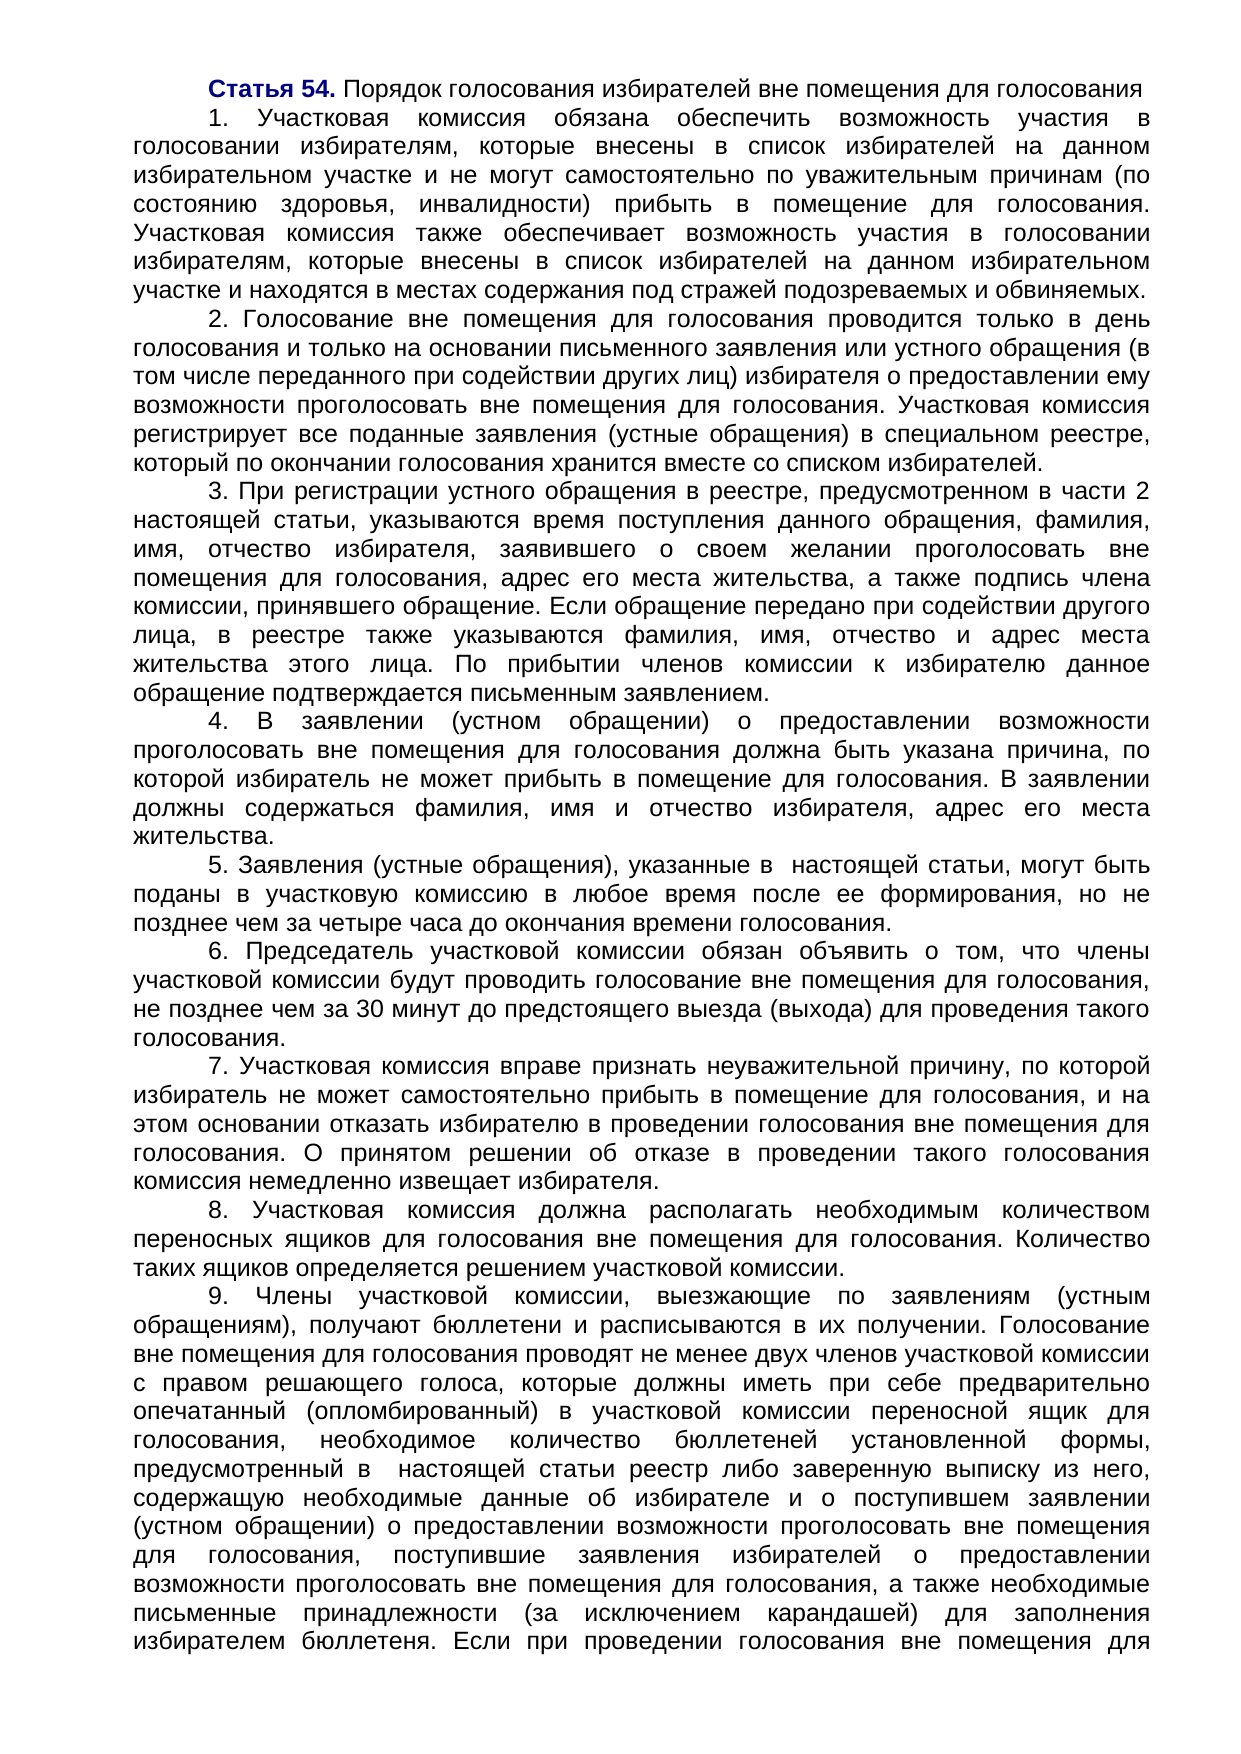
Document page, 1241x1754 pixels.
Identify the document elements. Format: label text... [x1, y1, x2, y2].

text 4. В заявлении (устном обращении) о предоставлении возможности проголосовать вне помещения для голосования должна быть указана причина, по которой избиратель не может прибыть в помещение для голосования. В заявлении должны содержаться фамилия, имя и отчество избирателя, адрес его места жительства. [133, 706, 1152, 850]
text 2. Голосование вне помещения для голосования проводится только в день голосования и только на основании письменного заявления или устного обращения (в том числе переданного при содействии других лиц) избирателя о предоставлении ему возможности проголосовать вне помещения для голосования. Участковая комиссия регистрирует все поданные заявления (устные обращения) в специальном реестре, который по окончании голосования хранится вместе со списком избирателей. [133, 304, 1152, 476]
text 5. Заявления (устные обращения), указанные в настоящей статьи, могут быть поданы в участковую комиссию в любое время после ее формирования, но не позднее чем за четыре часа до окончания времени голосования. [133, 850, 1152, 936]
text 3. При регистрации устного обращения в реестре, предусмотренном в части 2 настоящей статьи, указываются время поступления данного обращения, фамилия, имя, отчество избирателя, заявившего о своем желании проголосовать вне помещения для голосования, адрес его места жительства, а также подпись члена комиссии, принявшего обращение. Если обращение передано при содействии другого лица, в реестре также указываются фамилия, имя, отчество и адрес места жительства этого лица. По прибытии членов комиссии к избирателю данное обращение подтверждается письменным заявлением. [133, 476, 1152, 706]
text 7. Участковая комиссия вправе признать неуважительной причину, по которой избиратель не может самостоятельно прибыть в помещение для голосования, и на этом основании отказать избирателю в проведении голосования вне помещения для голосования. О принятом решении об отказе в проведении такого голосования комиссия немедленно извещает избирателя. [133, 1051, 1152, 1195]
text 9. Члены участковой комиссии, выезжающие по заявлениям (устным обращениям), получают бюллетени и расписываются в их получении. Голосование вне помещения для голосования проводят не менее двух членов участковой комиссии с правом решающего голоса, которые должны иметь при себе предварительно опечатанный (опломбированный) в участковой комиссии переносной ящик для голосования, необходимое количество бюллетеней установленной формы, предусмотренный в настоящей статьи реестр либо заверенную выписку из него, содержащую необходимые данные об избирателе и о поступившем заявлении (устном обращении) о предоставлении возможности проголосовать вне помещения для голосования, поступившие заявления избирателей о предоставлении возможности проголосовать вне помещения для голосования, а также необходимые письменные принадлежности (за исключением карандашей) для заполнения избирателем бюллетеня. Если при проведении голосования вне помещения для [133, 1281, 1152, 1655]
text 8. Участковая комиссия должна располагать необходимым количеством переносных ящиков для голосования вне помещения для голосования. Количество таких ящиков определяется решением участковой комиссии. [133, 1195, 1152, 1281]
text 1. Участковая комиссия обязана обеспечить возможность участия в голосовании избирателям, которые внесены в список избирателей на данном избирательном участке и не могут самостоятельно по уважительным причинам (по состоянию здоровья, инвалидности) прибыть в помещение для голосования. Участковая комиссия также обеспечивает возможность участия в голосовании избирателям, которые внесены в список избирателей на данном избирательном участке и находятся в местах содержания под стражей подозреваемых и обвиняемых. [133, 103, 1152, 304]
text 6. Председатель участковой комиссии обязан объявить о том, что члены участковой комиссии будут проводить голосование вне помещения для голосования, не позднее чем за 30 минут до предстоящего выезда (выхода) для проведения такого голосования. [133, 936, 1152, 1051]
text Статья 54. Порядок голосования избирателей вне помещения для голосования [208, 74, 1152, 103]
